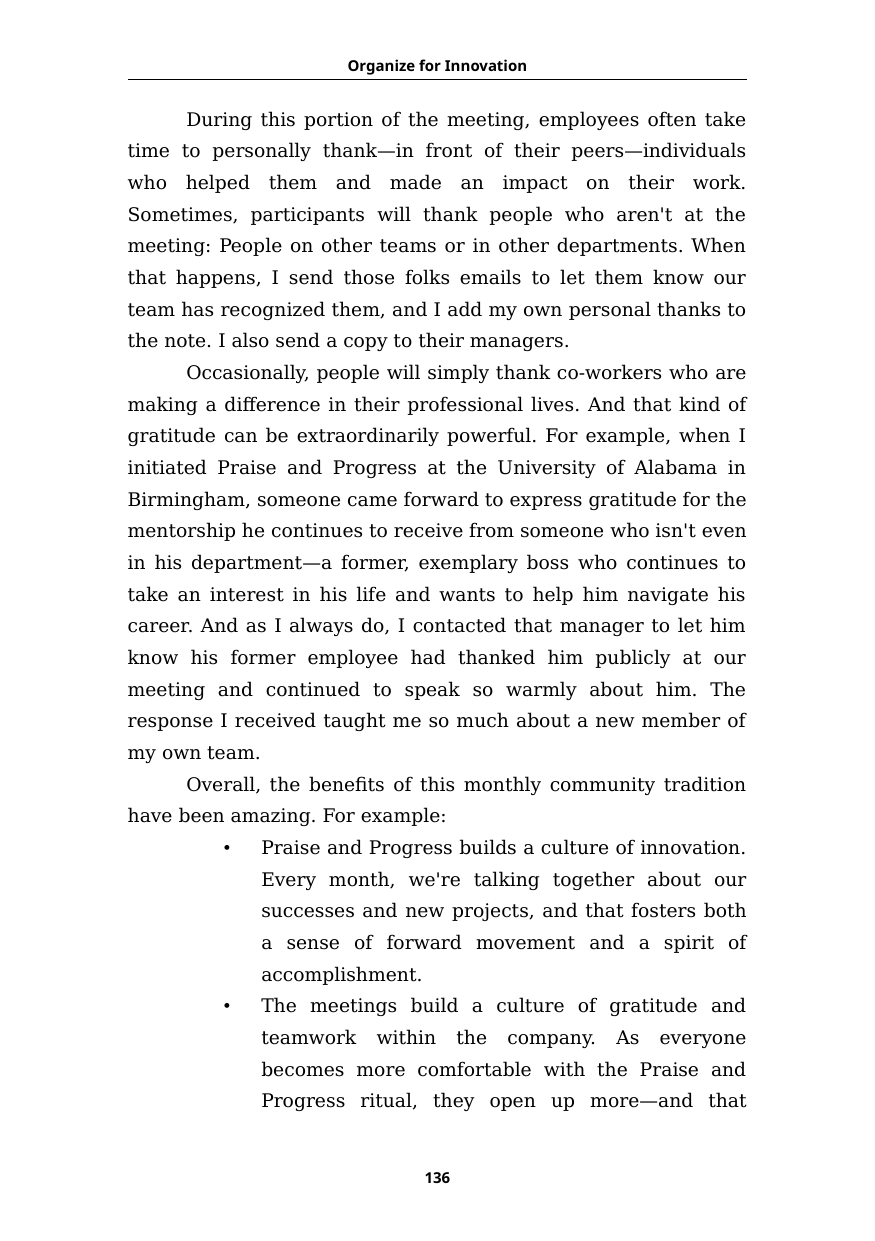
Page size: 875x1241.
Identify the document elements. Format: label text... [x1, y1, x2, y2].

list The meetings build a culture of gratitude and teamwork within the company. As everyone becomes more comfortable with the Praise and Progress ritual, they open up more—and that [223, 995, 747, 1112]
text During this portion of the meeting, employees often take time to personally thank—in front of their peers—individuals who helped them and made an impact on their work. Sometimes, participants will thank people who aren't at the meeting: People on other teams or in other departments. When that happens, I send those folks emails to let them know our team has recognized them, and I add my own personal thanks to the note. I also send a copy to their managers. [127, 109, 747, 352]
text Occasionally, people will simply thank co-workers who are making a difference in their professional lives. And that kind of gratitude can be extraordinarily powerful. For example, when I initiated Praise and Progress at the University of Alabama in Birmingham, someone came forward to express gratitude for the mentorship he continues to receive from someone who isn't even in his department—a former, exemplary boss who continues to take an interest in his life and wants to help him navigate his career. And as I always do, I contacted that manager to let him know his former employee had thanked him publicly at our meeting and continued to speak so warmly about him. The response I received taught me so much about a new member of my own team. [127, 362, 747, 764]
list Praise and Progress builds a culture of innovation. Every month, we're talking together about our successes and new projects, and that fosters both a sense of forward movement and a spirit of accomplishment. [223, 837, 747, 986]
text Overall, the benefits of this monthly community tradition have been amazing. For example: [127, 774, 747, 827]
